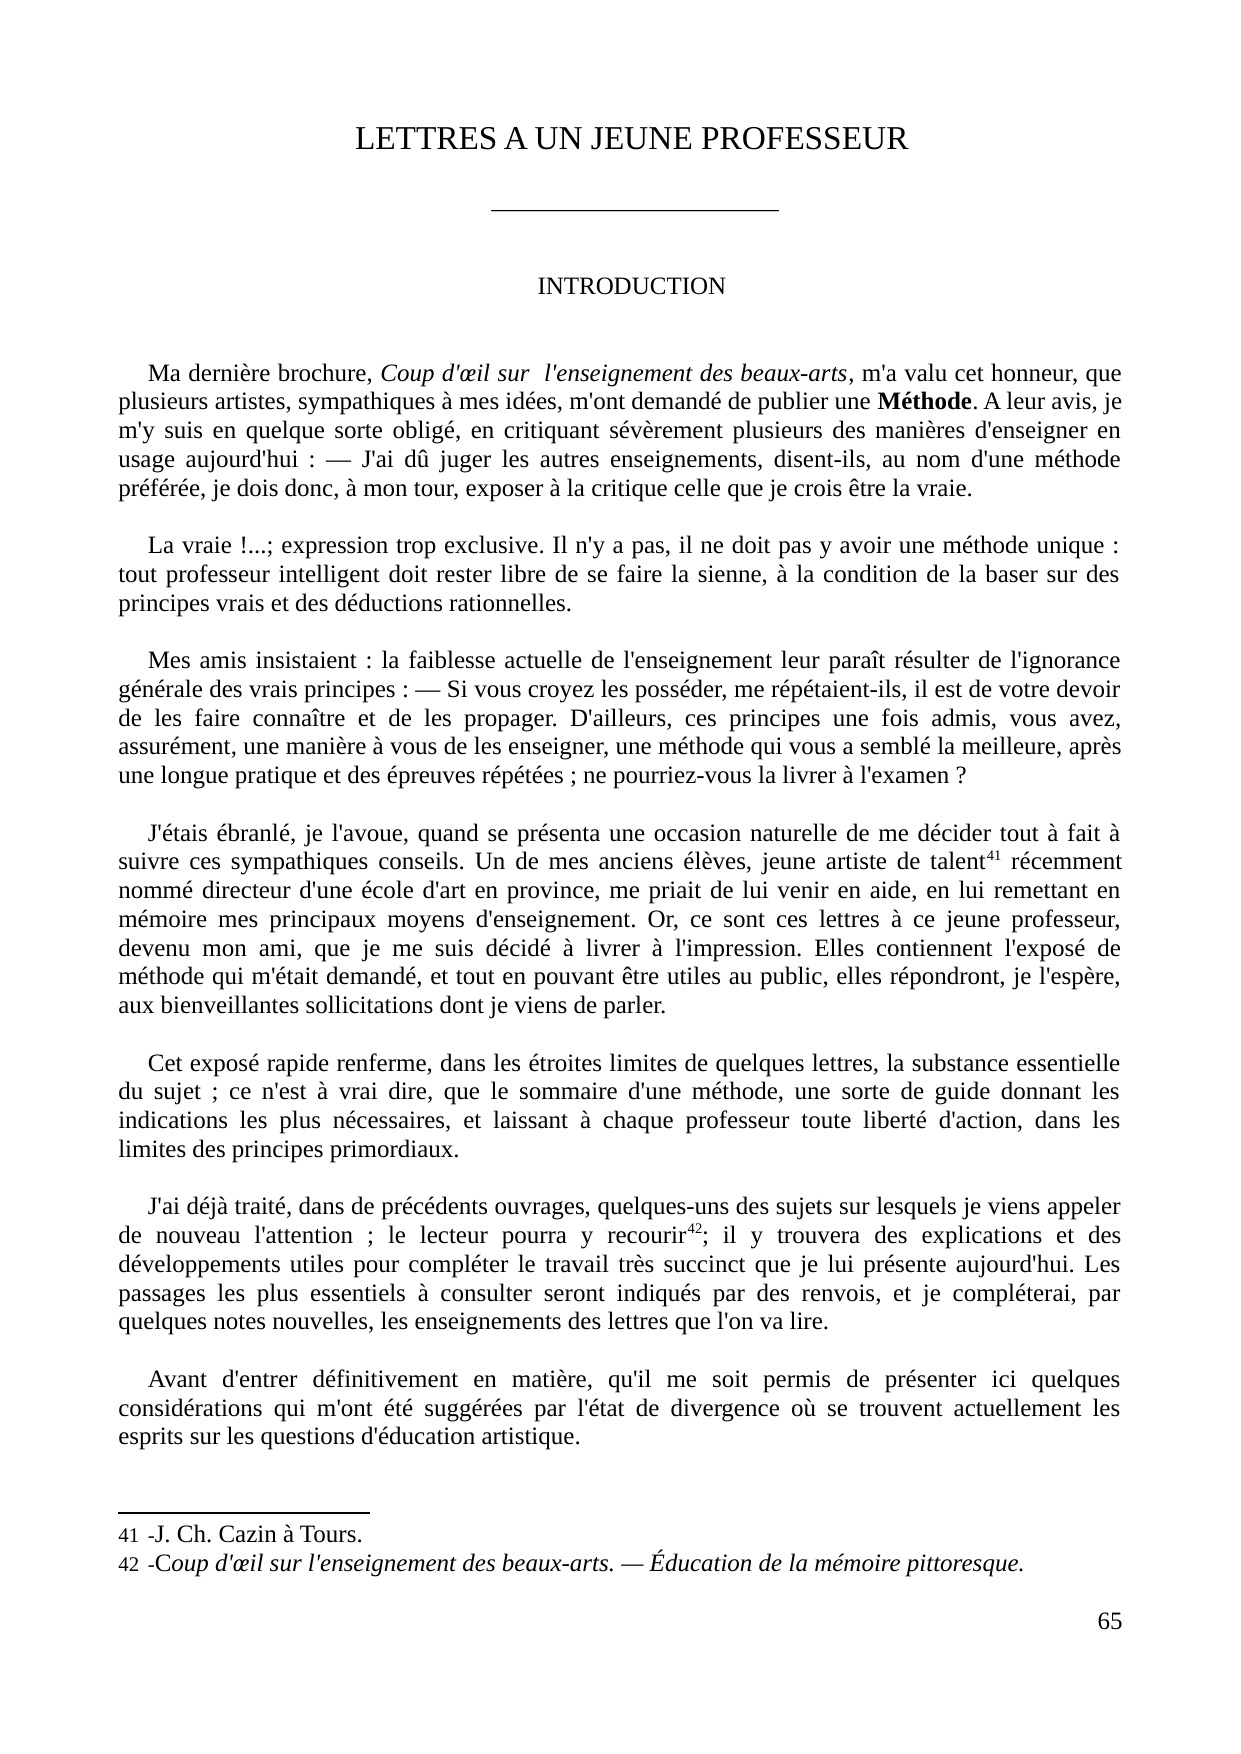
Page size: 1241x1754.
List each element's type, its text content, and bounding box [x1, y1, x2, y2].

text J'étais ébranlé, je l'avoue, quand se présenta une occasion naturelle de me décider tout à fait à suivre ces sympathiques conseils. Un de mes anciens élèves, jeune artiste de talent récemment nommé directeur d'une école d'art en province, me priait de lui venir en aide, en lui remettant en mémoire mes principaux moyens d'enseignement. Or, ce sont ces lettres à ce jeune professeur, devenu mon ami, que je me suis décidé à livrer à l'impression. Elles contiennent l'exposé de méthode qui m'était demandé, et tout en pouvant être utiles au public, elles répondront, je l'espère, aux bienveillantes sollicitations dont je viens de parler. [118, 818, 1122, 1019]
text J'ai déjà traité, dans de précédents ouvrages, quelques-uns des sujets sur lesquels je viens appeler de nouveau l'attention ; le lecteur pourra y recourir; il y trouvera des explications et des développements utiles pour compléter le travail très succinct que je lui présente aujourd'hui. Les passages les plus essentiels à consulter seront indiqués par des renvois, et je compléterai, par quelques notes nouvelles, les enseignements des lettres que l'on va lire. [118, 1191, 1122, 1335]
text -Coup d'œil sur l'enseignement des beaux-arts. — Éducation de la mémoire pittoresque. [118, 1548, 1122, 1577]
text _______________________ [118, 185, 1122, 214]
text Ma dernière brochure, Coup d'œil sur l'enseignement des beaux-arts, m'a valu cet honneur, que plusieurs artistes, sympathiques à mes idées, m'ont demandé de publier une Méthode. A leur avis, je m'y suis en quelque sorte obligé, en critiquant sévèrement plusieurs des manières d'enseigner en usage aujourd'hui : — J'ai dû juger les autres enseignements, disent-ils, au nom d'une méthode préférée, je dois donc, à mon tour, exposer à la critique celle que je crois être la vraie. [118, 358, 1122, 501]
text La vraie !...; expression trop exclusive. Il n'y a pas, il ne doit pas y avoir une méthode unique : tout professeur intelligent doit rester libre de se faire la sienne, à la condition de la baser sur des principes vrais et des déductions rationnelles. [118, 530, 1122, 616]
text Avant d'entrer définitivement en matière, qu'il me soit permis de présenter ici quelques considérations qui m'ont été suggérées par l'état de divergence où se trouvent actuellement les esprits sur les questions d'éducation artistique. [118, 1364, 1122, 1450]
text -J. Ch. Cazin à Tours. [118, 1519, 1122, 1548]
text INTRODUCTION [118, 271, 1122, 300]
text LETTRES A UN JEUNE PROFESSEUR [118, 118, 1122, 156]
text Mes amis insistaient : la faiblesse actuelle de l'enseignement leur paraît résulter de l'ignorance générale des vrais principes : — Si vous croyez les posséder, me répétaient-ils, il est de votre devoir de les faire connaître et de les propager. D'ailleurs, ces principes une fois admis, vous avez, assurément, une manière à vous de les enseigner, une méthode qui vous a semblé la meilleure, après une longue pratique et des épreuves répétées ; ne pourriez-vous la livrer à l'examen ? [118, 645, 1122, 789]
text Cet exposé rapide renferme, dans les étroites limites de quelques lettres, la substance essentielle du sujet ; ce n'est à vrai dire, que le sommaire d'une méthode, une sorte de guide donnant les indications les plus nécessaires, et laissant à chaque professeur toute liberté d'action, dans les limites des principes primordiaux. [118, 1048, 1122, 1163]
